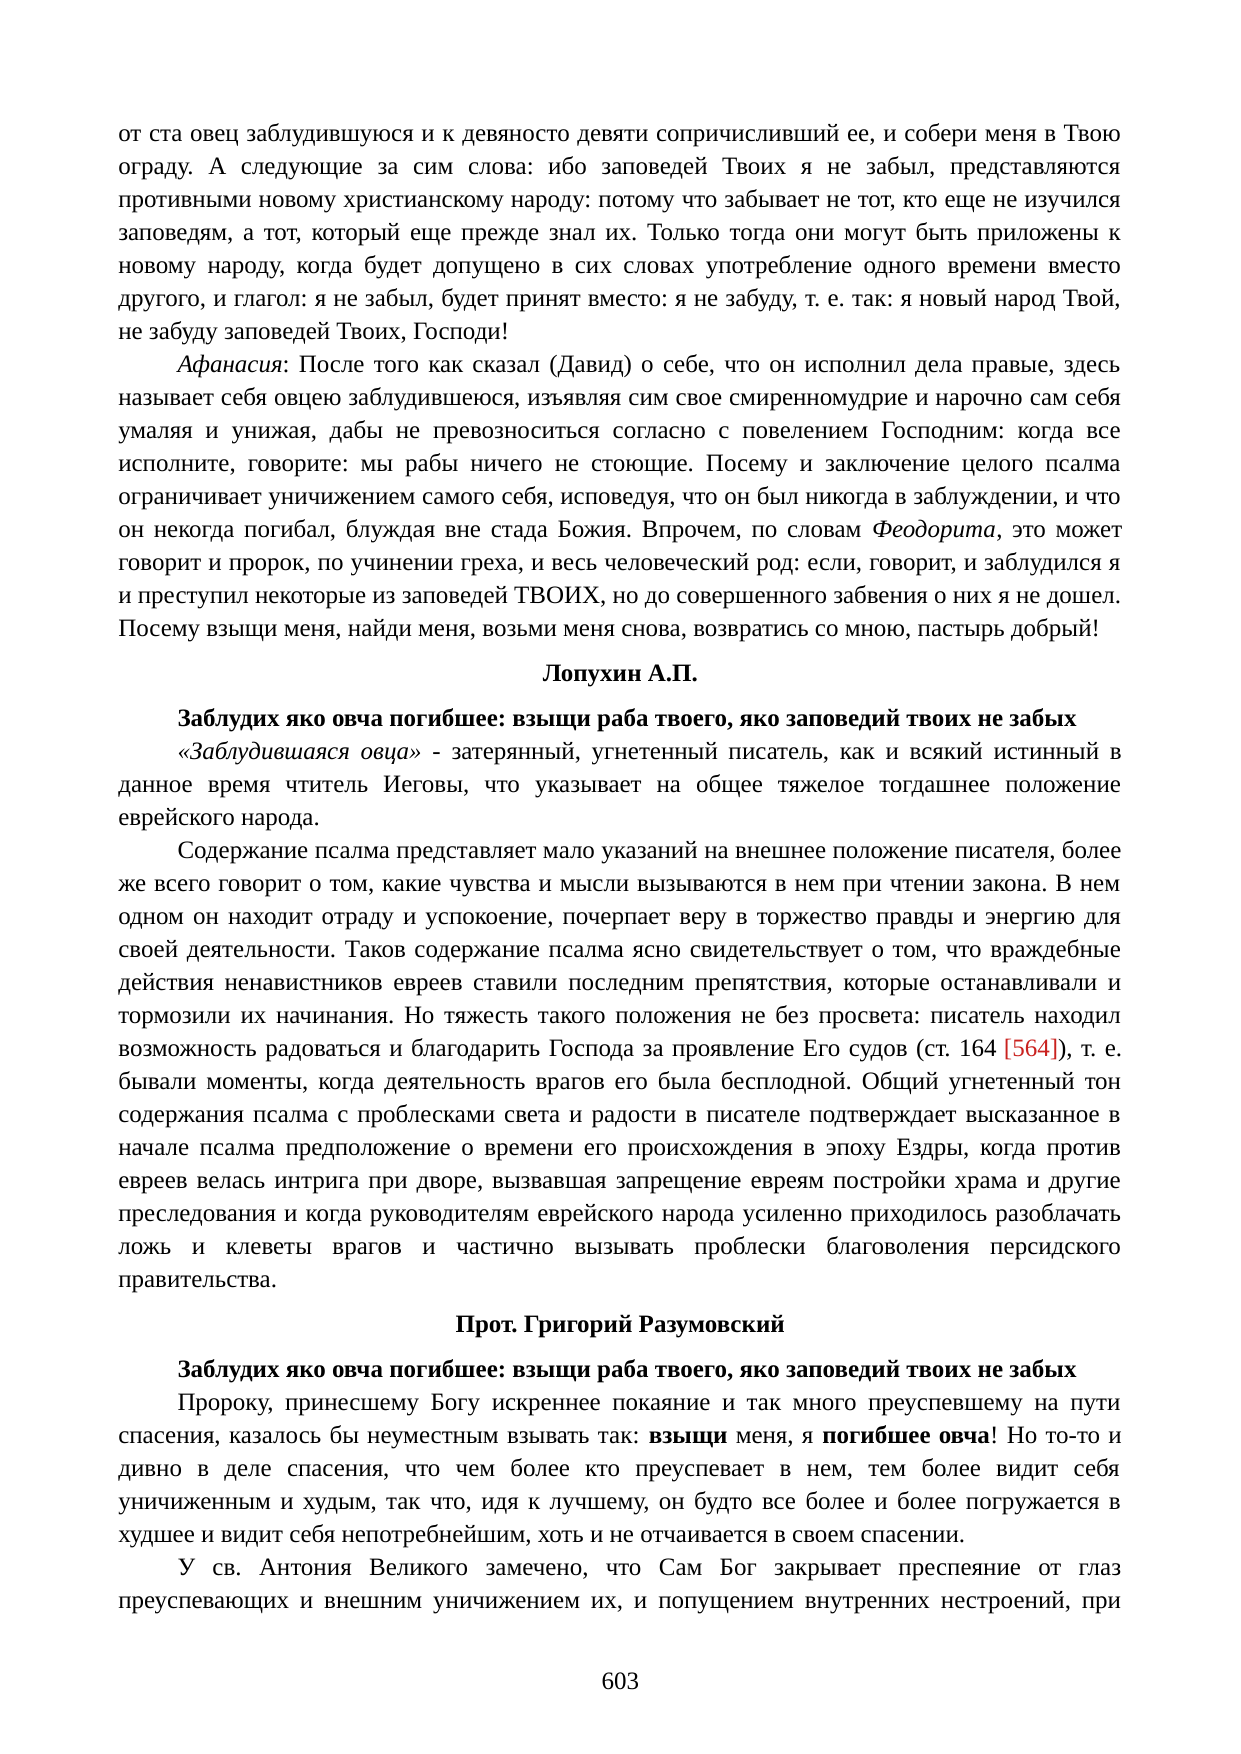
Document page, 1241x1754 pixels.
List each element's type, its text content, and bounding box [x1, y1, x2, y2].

text Содержание псалма представляет мало указаний на внешнее положение писателя, более же всего говорит о том, какие чувства и мысли вызываются в нем при чтении закона. В нем одном он находит отраду и успокоение, почерпает веру в торжество правды и энергию для своей деятельности. Таков содержание псалма ясно свидетельствует о том, что враждебные действия ненавистников евреев ставили последним препятствия, которые останавливали и тормозили их начинания. Но тяжесть такого положения не без просвета: писатель находил возможность радоваться и благодарить Господа за проявление Его судов (ст. 164 [564]), т. е. бывали моменты, когда деятельность врагов его была бесплодной. Общий угнетенный тон содержания псалма с проблесками света и радости в писателе подтверждает высказанное в начале псалма предположение о времени его происхождения в эпоху Ездры, когда против евреев велась интрига при дворе, вызвавшая запрещение евреям постройки храма и другие преследования и когда руководителям еврейского народа усиленно приходилось разоблачать ложь и клеветы врагов и частично вызывать проблески благоволения персидского правительства. [118, 835, 1122, 1293]
text Афанасия: После того как сказал (Давид) о себе, что он исполнил дела правые, здесь называет себя овцею заблудившеюся, изъявляя сим свое смиренномудрие и нарочно сам себя умаляя и унижая, дабы не превозноситься согласно с повелением Господним: когда все исполните, говорите: мы рабы ничего не стоющие. Посему и заключение целого псалма ограничивает уничижением самого себя, исповедуя, что он был никогда в заблуждении, и что он некогда погибал, блуждая вне стада Божия. Впрочем, по словам Феодорита, это может говорит и пророк, по учинении грехa, и весь человеческий род: если, говорит, и заблудился я и преступил некоторые из заповедей ТВОИХ, но до совершенного забвения о них я не дошел. Посему взыщи меня, найди меня, возьми меня снова, возвратись со мною, пастырь добрый! [118, 349, 1122, 642]
text «Заблудившаяся овца» - затерянный, угнетенный писатель, как и всякий истинный в данное время чтитель Иеговы, что указывает на общее тяжелое тогдашнее положение еврейского народа. [118, 736, 1122, 831]
subtitle Лопухин А.П. [118, 658, 1122, 687]
subtitle Прот. Григорий Разумовский [118, 1309, 1122, 1338]
text от ста овец заблудившуюся и к девяносто девяти сопричисливший ее, и собери меня в Твою ограду. А следующие за сим слова: ибо заповедей Твоих я не забыл, представляются противными новому христианскому народу: потому что забывает не тот, кто еще не изучился заповедям, а тот, который еще прежде знал их. Только тогда они могут быть приложены к новому народу, когда будет допущено в сих словах употребление одного времени вместо другого, и глагол: я не забыл, будет принят вместо: я не забуду, т. е. так: я новый народ Твой, не забуду заповедей Твоих, Господи! [118, 118, 1122, 345]
text Заблудих яко овча погибшее: взыщи раба твоего, яко заповедий твоих не забых [118, 703, 1122, 732]
text Заблудих яко овча погибшее: взыщи раба твоего, яко заповедий твоих не забых [118, 1354, 1122, 1383]
text У св. Антония Великого замечено, что Сам Бог закрывает преспеяние от глаз преуспевающих и внешним уничижением их, и попущением внутренних нестроений, при [118, 1552, 1122, 1614]
text Пророку, принесшему Богу искреннее покаяние и так много преуспевшему на пути спасения, казалось бы неуместным взывать так: взыщи меня, я погибшее овча! Но то-то и дивно в деле спасения, что чем более кто преуспевает в нем, тем более видит себя уничиженным и худым, так что, идя к лучшему, он будто все более и более погружается в худшее и видит себя непотребнейшим, хоть и не отчаивается в своем спасении. [118, 1387, 1122, 1548]
